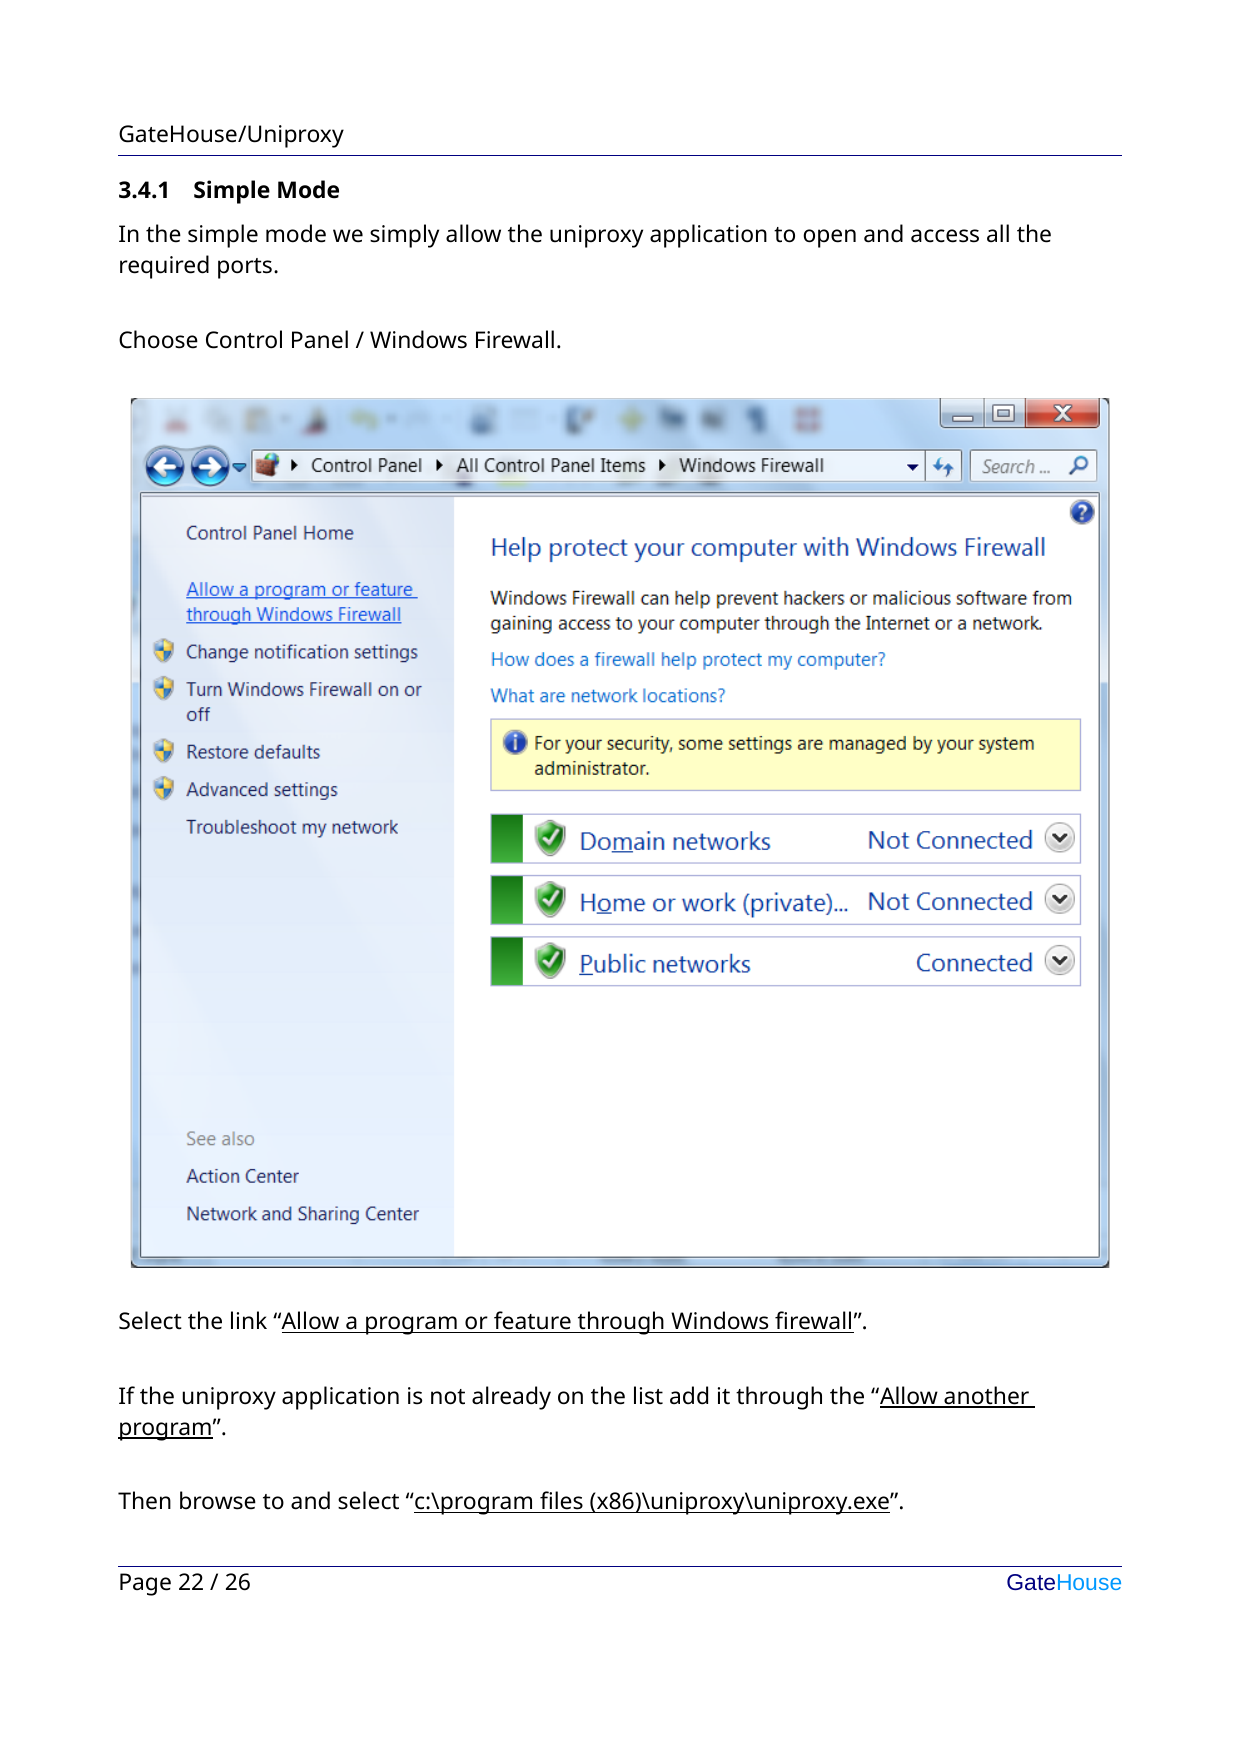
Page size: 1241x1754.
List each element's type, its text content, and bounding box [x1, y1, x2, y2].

text If the uniproxy application is not already on the list add it through the “Allow another program”. [118, 1379, 1122, 1442]
text In the simple mode we simply allow the uniproxy application to open and access all the required ports. [118, 218, 1122, 281]
subtitle Simple Mode [118, 174, 1122, 206]
text Select the link “Allow a program or feature through Windows firewall”. [118, 1305, 1122, 1336]
picture [130, 398, 1110, 1268]
text Choose Control Panel / Windows Firewall. [118, 324, 1122, 355]
text Then browse to and select “c:\program files (x86)\uniproxy\uniproxy.exe”. [118, 1485, 1122, 1516]
